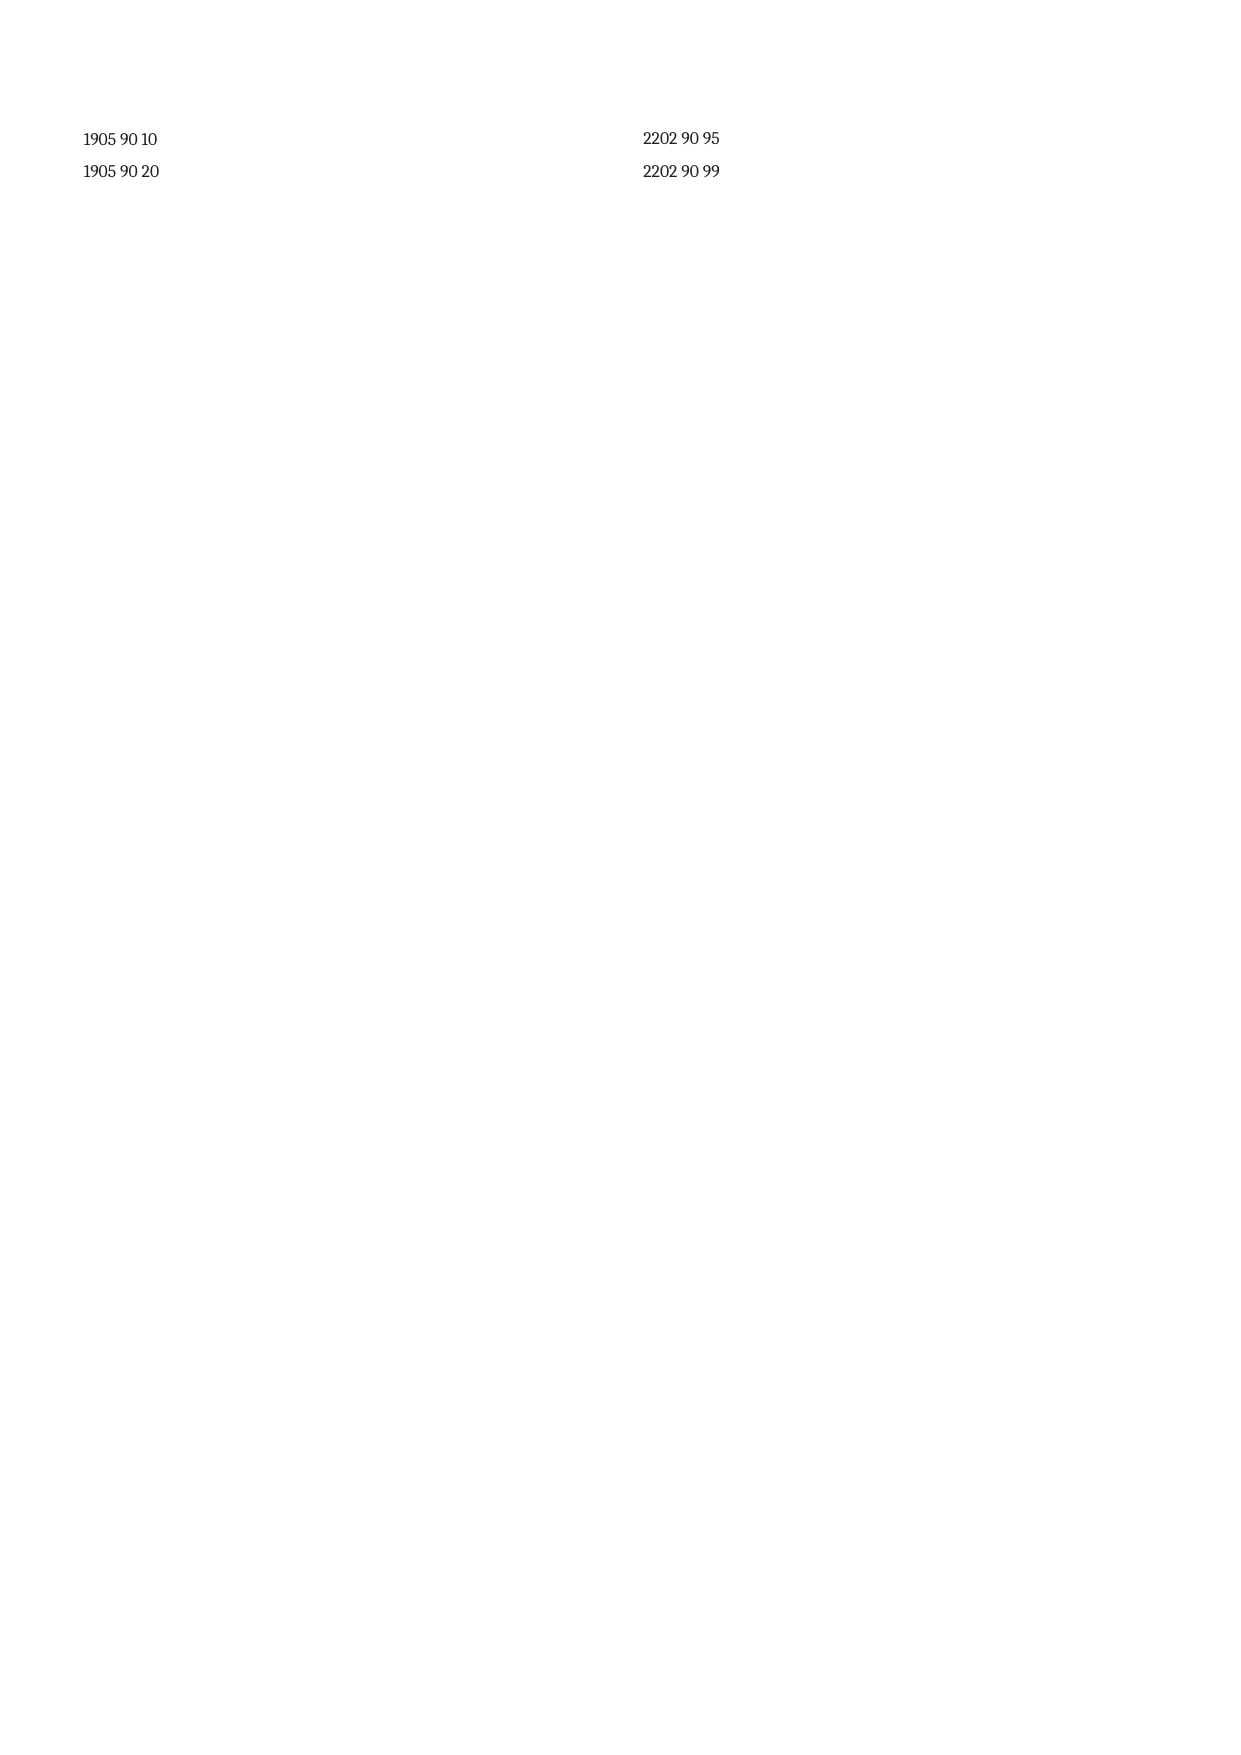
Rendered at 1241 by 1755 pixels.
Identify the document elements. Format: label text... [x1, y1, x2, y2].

table_cell [798, 156, 928, 184]
table_cell [798, 123, 928, 156]
table_cell 2202 90 99 [593, 156, 798, 184]
table_cell 1905 90 20 [79, 156, 593, 184]
table_cell 2202 90 95 [593, 123, 798, 156]
table_cell 1905 90 10 [79, 123, 593, 156]
